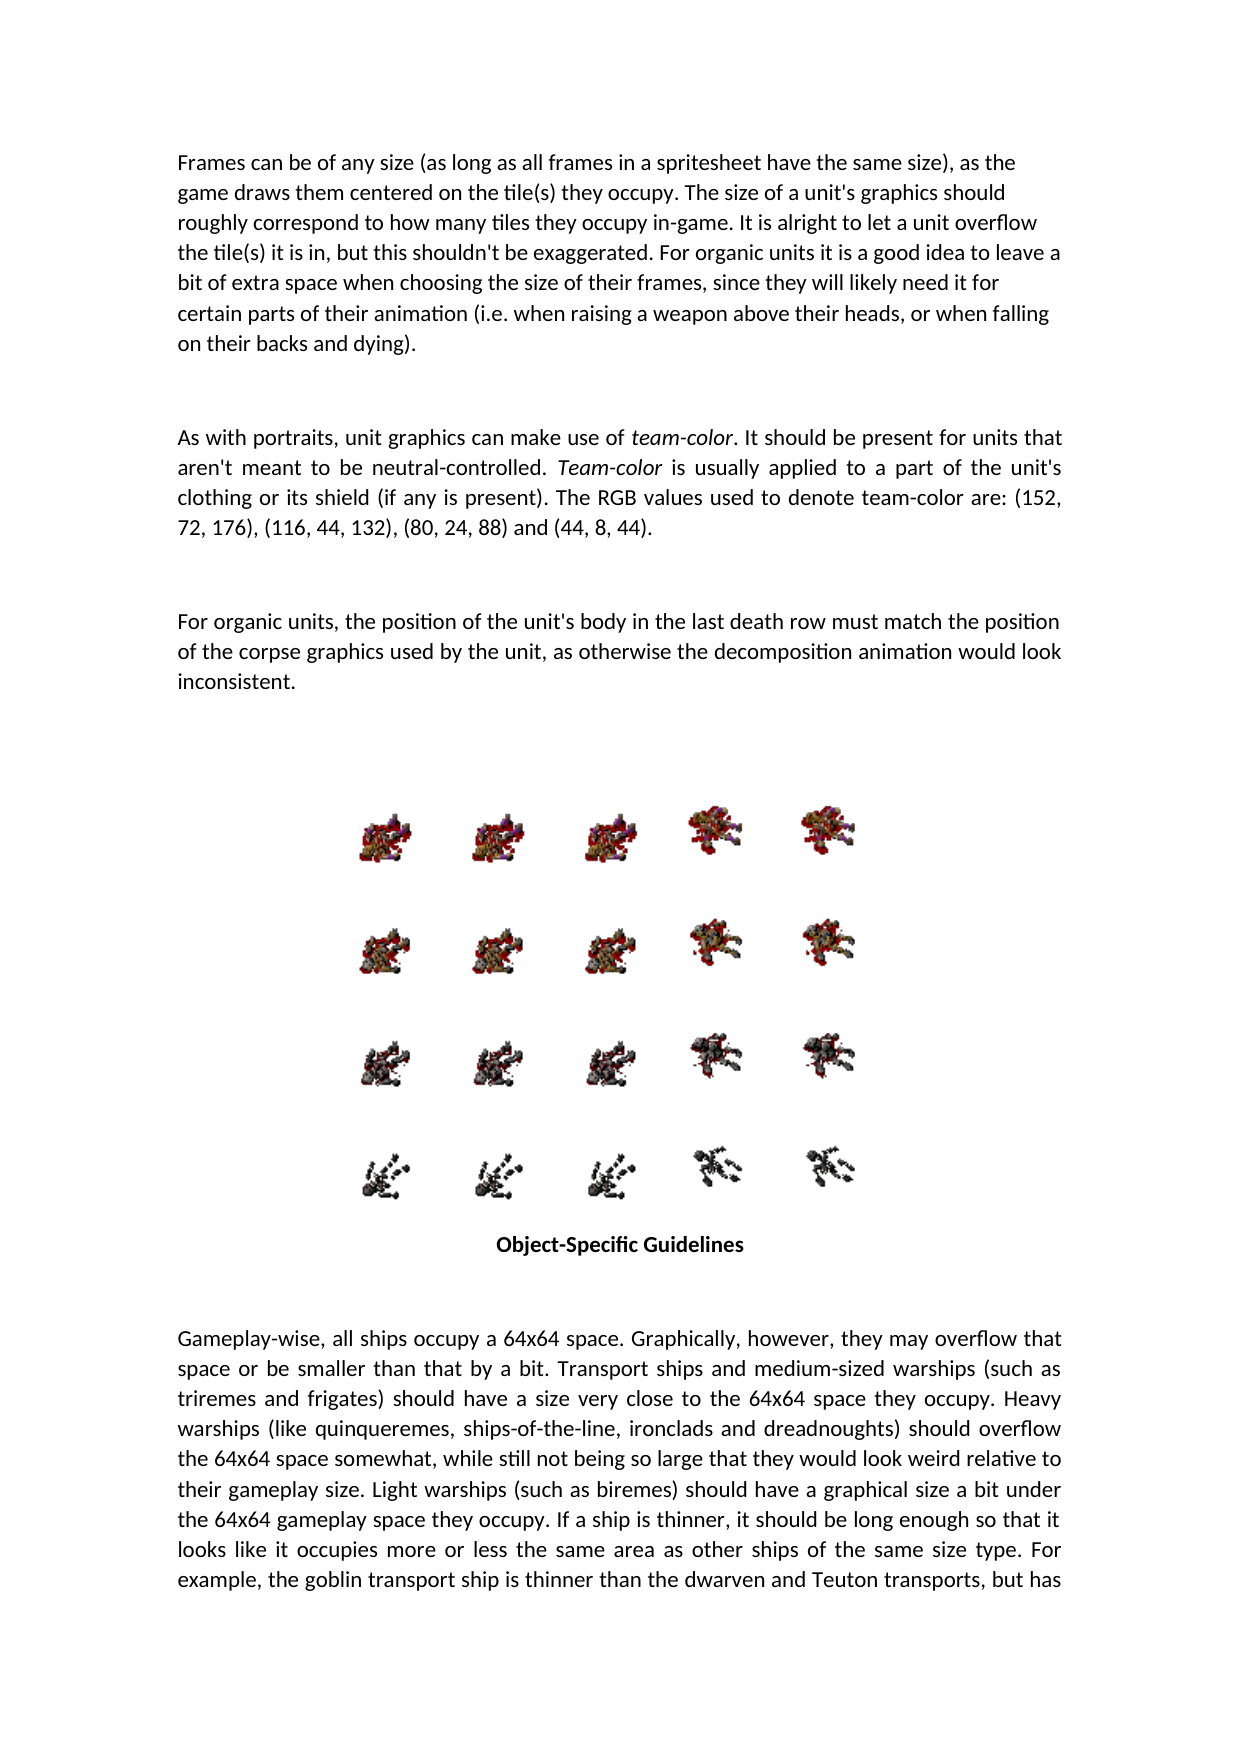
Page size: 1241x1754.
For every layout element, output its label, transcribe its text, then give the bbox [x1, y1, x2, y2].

text Object-Specific Guidelines [177, 1230, 1063, 1258]
text Frames can be of any size (as long as all frames in a spritesheet have the same size), as the game draws them centered on the tile(s) they occupy. The size of a unit's graphics should roughly correspond to how many tiles they occupy in-game. It is alright to let a unit overflow the tile(s) it is in, but this shouldn't be exaggerated. For organic units it is a good idea to leave a bit of extra space when choosing the size of their frames, since they will likely need it for certain parts of their animation (i.e. when raising a weapon above their heads, or when falling on their backs and dying). [177, 148, 1063, 357]
picture [338, 761, 902, 1212]
text Gameplay-wise, all ships occupy a 64x64 space. Graphically, however, they may overflow that space or be smaller than that by a bit. Transport ships and medium-sized warships (such as triremes and frigates) should have a size very close to the 64x64 space they occupy. Heavy warships (like quinqueremes, ships-of-the-line, ironclads and dreadnoughts) should overflow the 64x64 space somewhat, while still not being so large that they would look weird relative to their gameplay size. Light warships (such as biremes) should have a graphical size a bit under the 64x64 gameplay space they occupy. If a ship is thinner, it should be long enough so that it looks like it occupies more or less the same area as other ships of the same size type. For example, the goblin transport ship is thinner than the dwarven and Teuton transports, but has [177, 1324, 1063, 1593]
text For organic units, the position of the unit's body in the last death row must match the position of the corpse graphics used by the unit, as otherwise the decomposition animation would look inconsistent. [177, 607, 1063, 695]
text As with portraits, unit graphics can make use of team-color. It should be present for units that aren't meant to be neutral-controlled. Team-color is usually applied to a part of the unit's clothing or its shield (if any is present). The RGB values used to denote team-color are: (152, 72, 176), (116, 44, 132), (80, 24, 88) and (44, 8, 44). [177, 423, 1063, 541]
